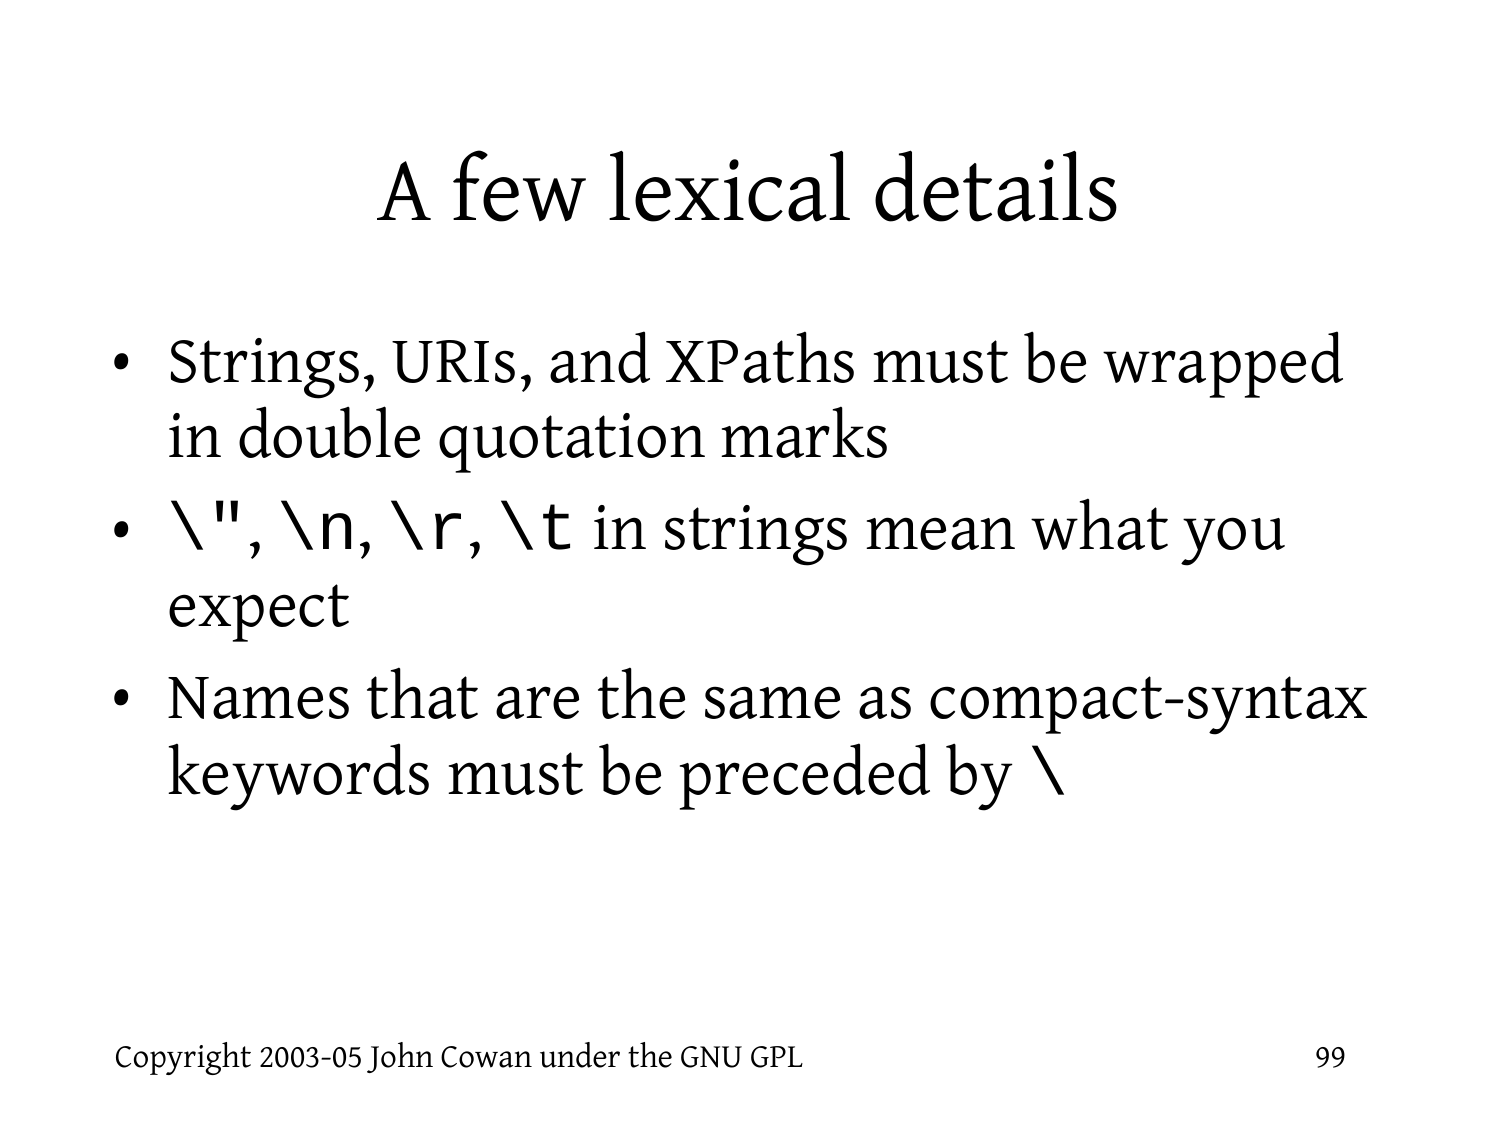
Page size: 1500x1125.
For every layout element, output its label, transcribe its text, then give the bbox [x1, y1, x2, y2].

title A few lexical details [112, 62, 1387, 324]
list Strings, URIs, and XPaths must be wrapped in double quotation marks \", \n, \r, \t in strings mean what you expect Names that are the same as compact-syntax keywords must be preceded by \ [112, 324, 1387, 1000]
